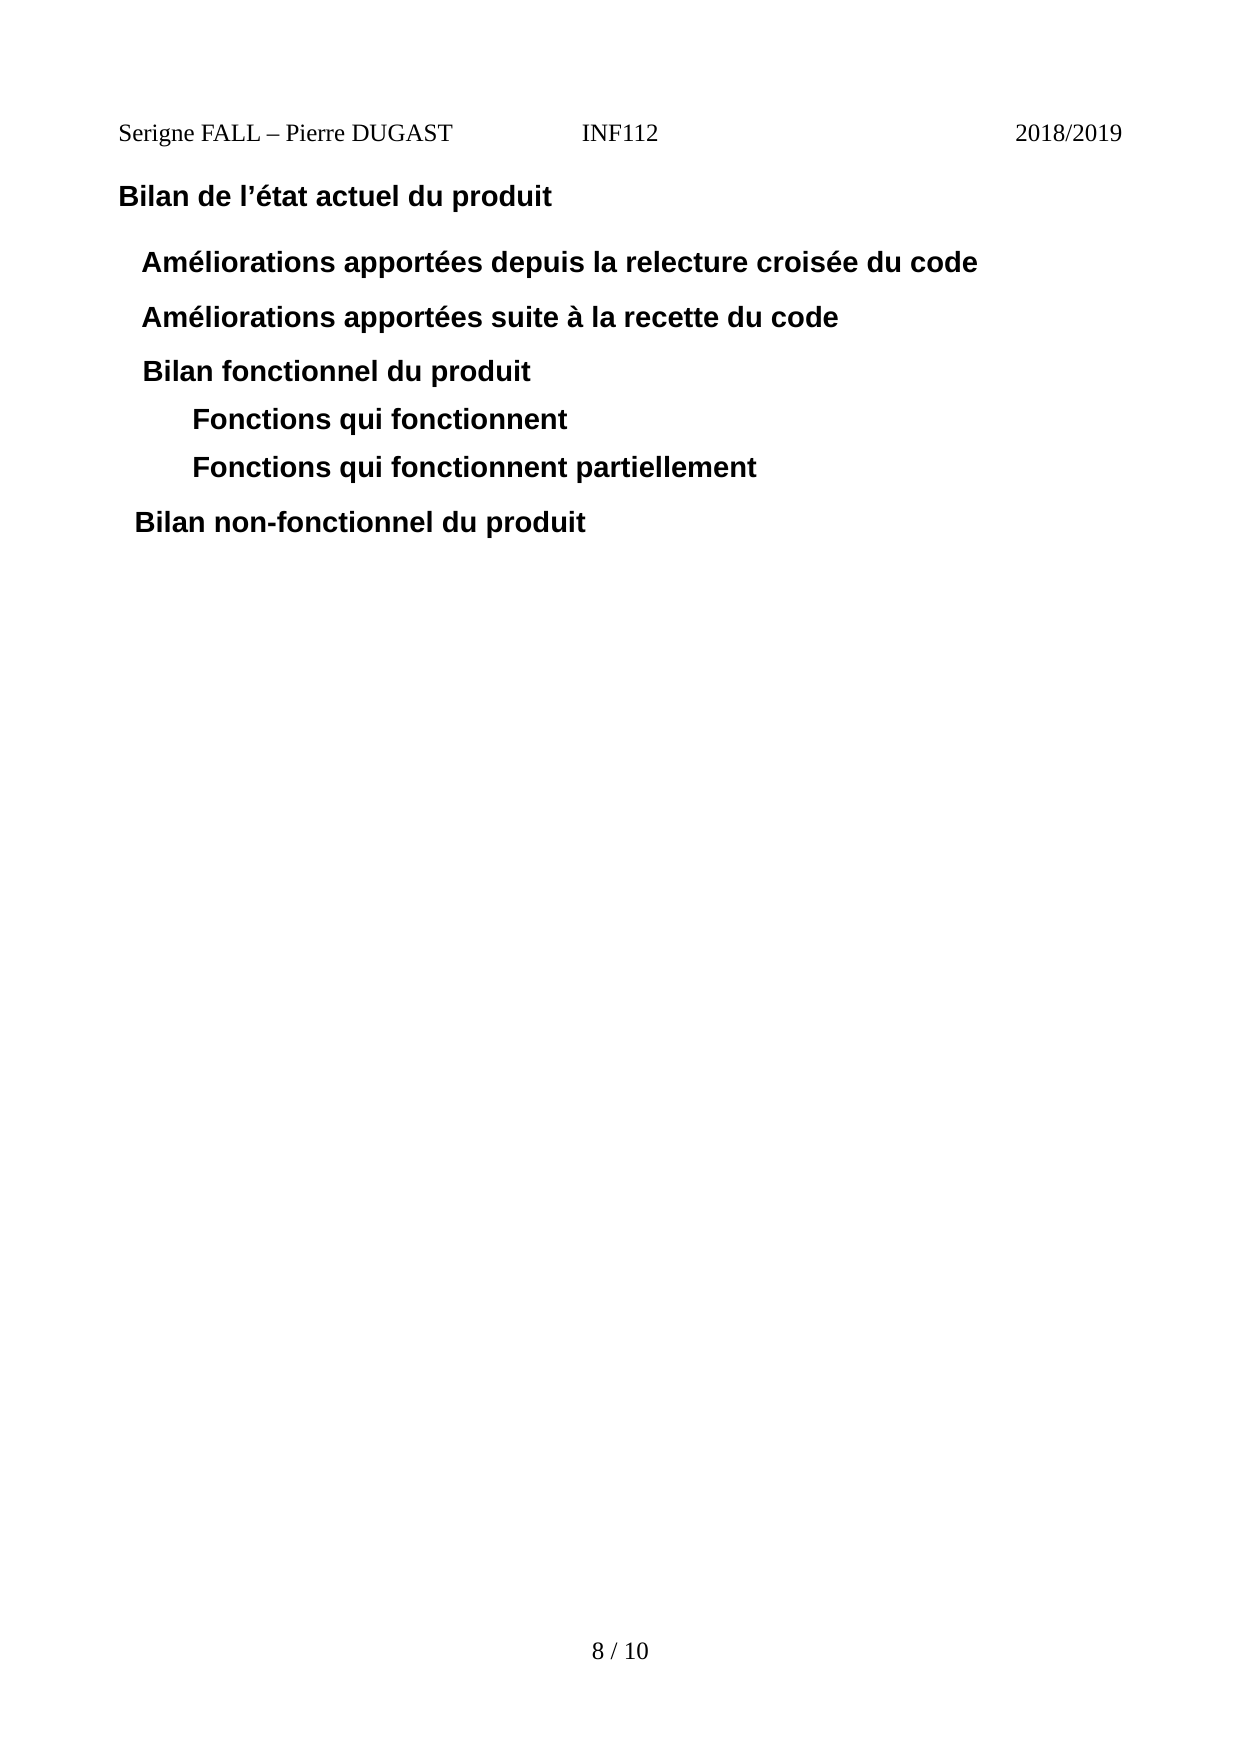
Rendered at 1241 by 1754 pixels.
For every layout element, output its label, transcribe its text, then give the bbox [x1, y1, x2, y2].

subtitle Bilan non-fonctionnel du produit [118, 505, 1122, 538]
subtitle Fonctions qui fonctionnent partiellement [118, 450, 1122, 484]
subtitle Bilan de l’état actuel du produit [118, 178, 1122, 212]
subtitle Fonctions qui fonctionnent [118, 402, 1122, 436]
subtitle Améliorations apportées depuis la relecture croisée du code [118, 245, 1122, 279]
subtitle Bilan fonctionnel du produit [118, 354, 1122, 388]
subtitle Améliorations apportées suite à la recette du code [118, 300, 1122, 333]
